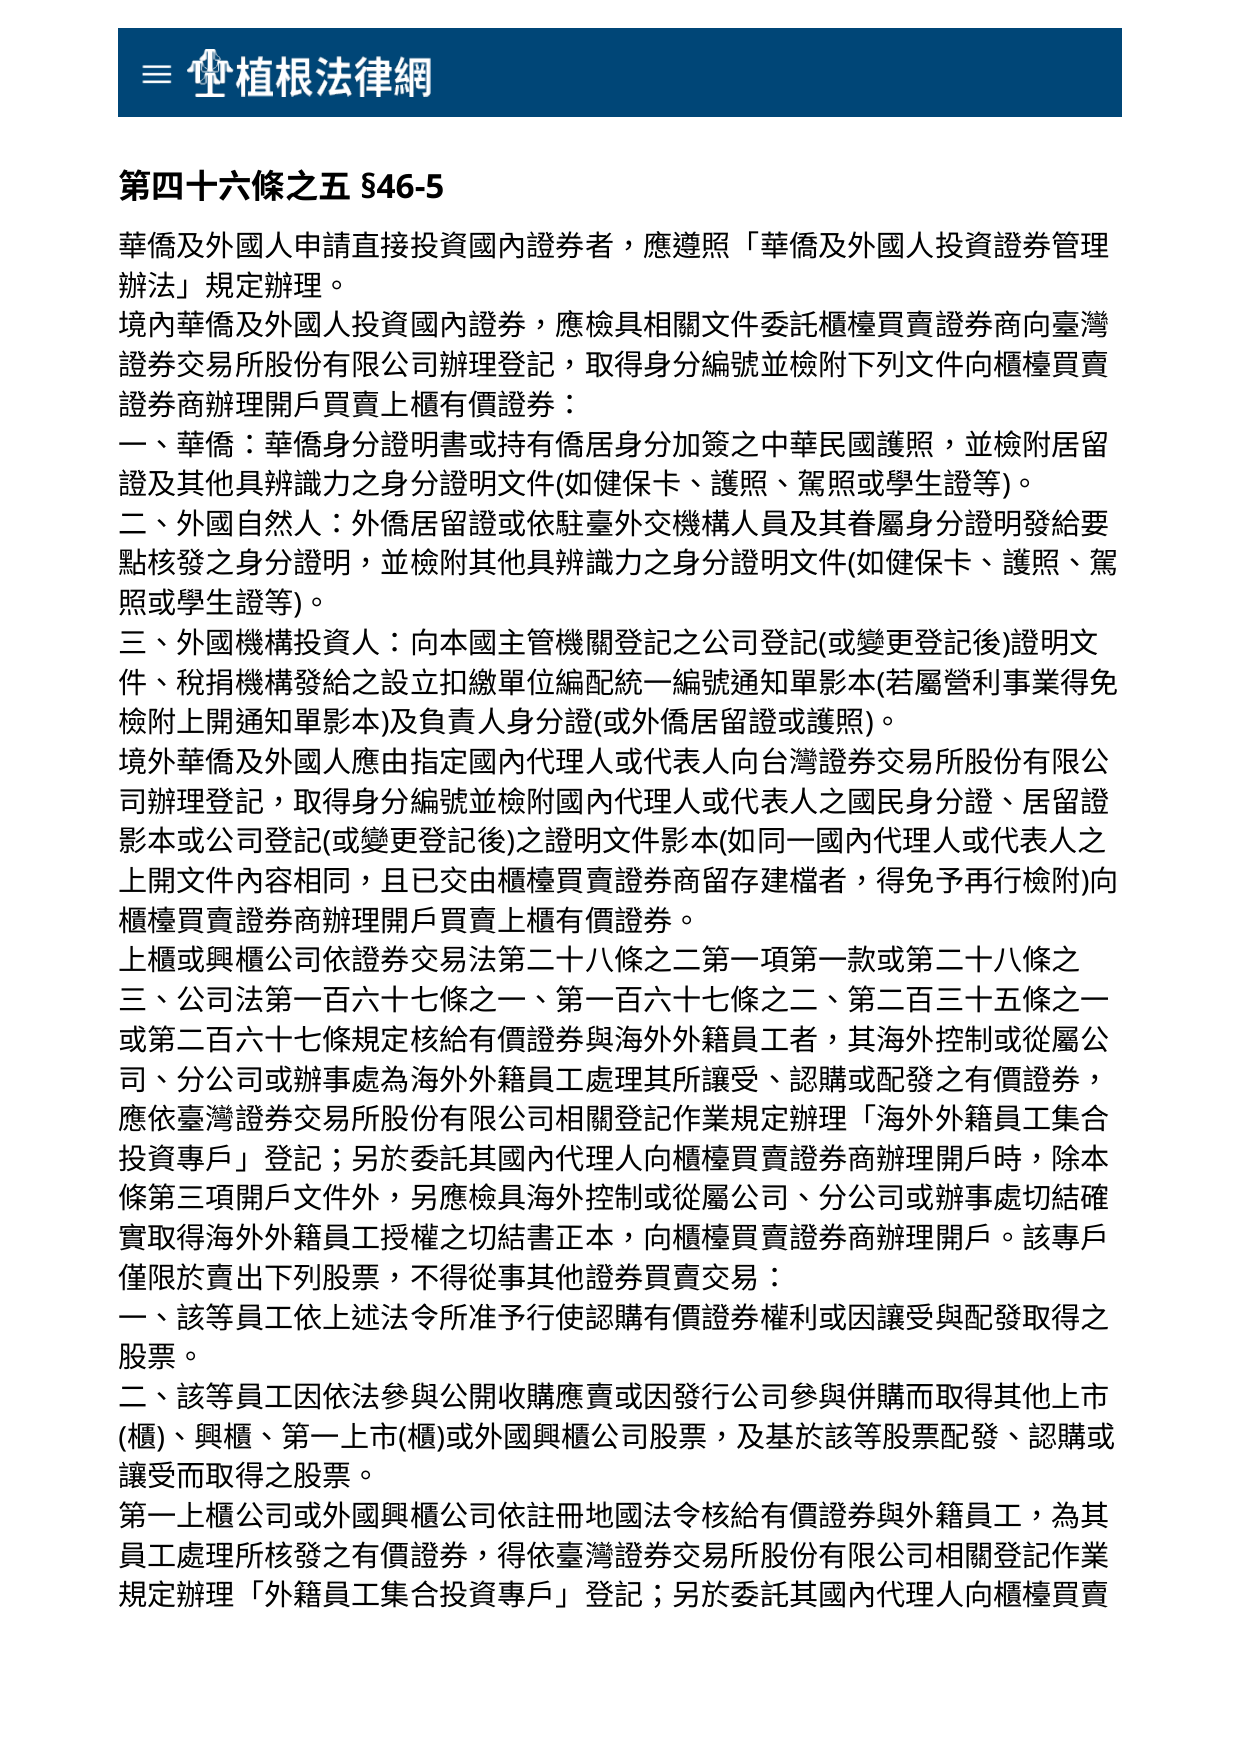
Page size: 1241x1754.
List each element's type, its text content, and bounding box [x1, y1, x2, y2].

picture [118, 28, 1122, 117]
text 三、外國機構投資人：向本國主管機關登記之公司登記(或變更登記後)證明文件、稅捐機構發給之設立扣繳單位編配統一編號通知單影本(若屬營利事業得免檢附上開通知單影本)及負責人身分證(或外僑居留證或護照)。 [118, 622, 1122, 741]
text 第一上櫃公司或外國興櫃公司依註冊地國法令核給有價證券與外籍員工，為其員工處理所核發之有價證券，得依臺灣證券交易所股份有限公司相關登記作業規定辦理「外籍員工集合投資專戶」登記；另於委託其國內代理人向櫃檯買賣 [118, 1495, 1122, 1614]
text 一、華僑：華僑身分證明書或持有僑居身分加簽之中華民國護照，並檢附居留證及其他具辨識力之身分證明文件(如健保卡、護照、駕照或學生證等)。 [118, 424, 1122, 503]
text 二、外國自然人：外僑居留證或依駐臺外交機構人員及其眷屬身分證明發給要點核發之身分證明，並檢附其他具辨識力之身分證明文件(如健保卡、護照、駕照或學生證等)。 [118, 503, 1122, 622]
text 第四十六條之五 §46-5 [118, 163, 1122, 209]
text 一、該等員工依上述法令所准予行使認購有價證券權利或因讓受與配發取得之股票。 [118, 1297, 1122, 1376]
text 二、該等員工因依法參與公開收購應賣或因發行公司參與併購而取得其他上市(櫃)、興櫃、第一上市(櫃)或外國興櫃公司股票，及基於該等股票配發、認購或讓受而取得之股票。 [118, 1376, 1122, 1495]
text 上櫃或興櫃公司依證券交易法第二十八條之二第一項第一款或第二十八條之三、公司法第一百六十七條之一、第一百六十七條之二、第二百三十五條之一或第二百六十七條規定核給有價證券與海外外籍員工者，其海外控制或從屬公司、分公司或辦事處為海外外籍員工處理其所讓受、認購或配發之有價證券，應依臺灣證券交易所股份有限公司相關登記作業規定辦理「海外外籍員工集合投資專戶」登記；另於委託其國內代理人向櫃檯買賣證券商辦理開戶時，除本條第三項開戶文件外，另應檢具海外控制或從屬公司、分公司或辦事處切結確實取得海外外籍員工授權之切結書正本，向櫃檯買賣證券商辦理開戶。該專戶僅限於賣出下列股票，不得從事其他證券買賣交易： [118, 940, 1122, 1297]
text 華僑及外國人申請直接投資國內證券者，應遵照「華僑及外國人投資證券管理辦法」規定辦理。 [118, 225, 1122, 305]
text 境內華僑及外國人投資國內證券，應檢具相關文件委託櫃檯買賣證券商向臺灣證券交易所股份有限公司辦理登記，取得身分編號並檢附下列文件向櫃檯買賣證券商辦理開戶買賣上櫃有價證券： [118, 305, 1122, 424]
text 境外華僑及外國人應由指定國內代理人或代表人向台灣證券交易所股份有限公司辦理登記，取得身分編號並檢附國內代理人或代表人之國民身分證、居留證影本或公司登記(或變更登記後)之證明文件影本(如同一國內代理人或代表人之上開文件內容相同，且已交由櫃檯買賣證券商留存建檔者，得免予再行檢附)向櫃檯買賣證券商辦理開戶買賣上櫃有價證券。 [118, 741, 1122, 940]
